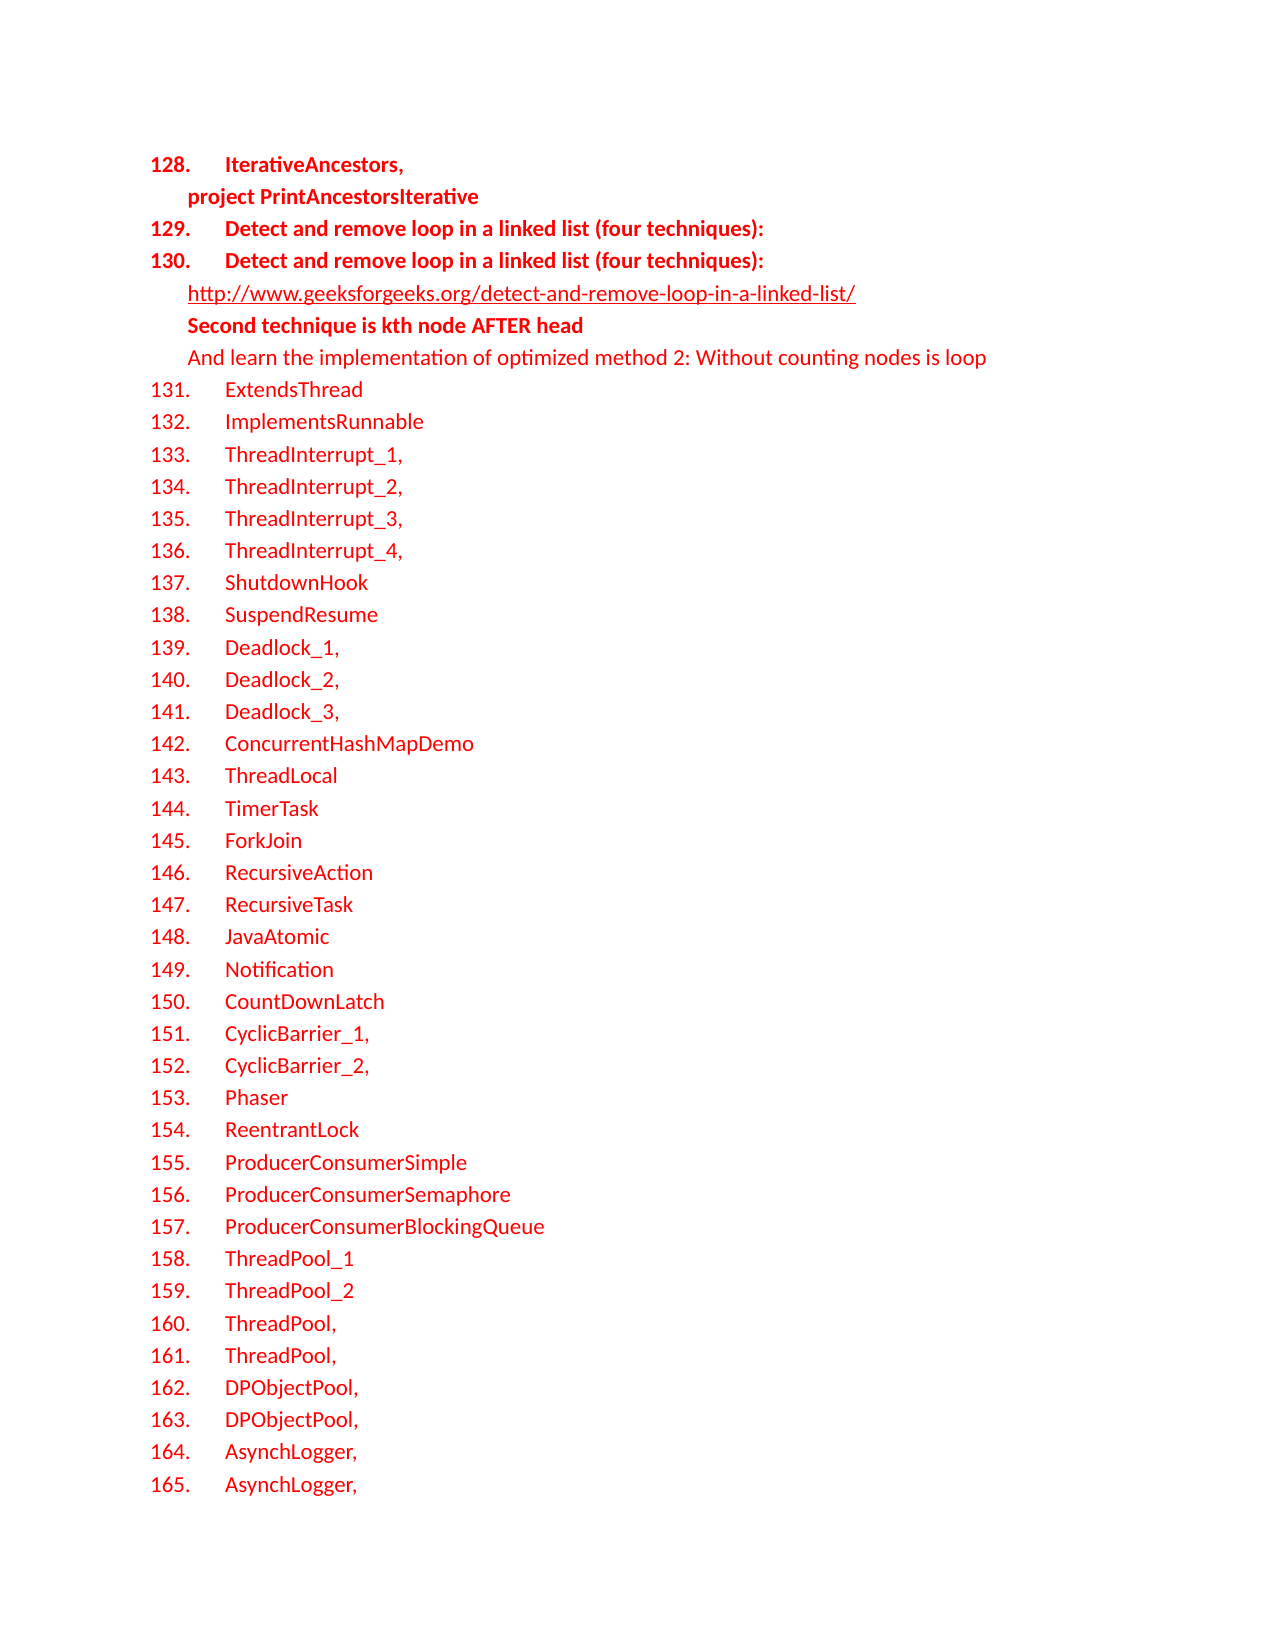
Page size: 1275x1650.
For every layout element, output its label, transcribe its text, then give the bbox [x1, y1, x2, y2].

list project PrintAncestorsIterative [150, 182, 1125, 210]
list Detect and remove loop in a linked list (four techniques): [150, 214, 1125, 242]
list http://www.geeksforgeeks.org/detect-and-remove-loop-in-a-linked-list/ [150, 279, 1125, 307]
list ThreadPool, [150, 1341, 1125, 1369]
list RecursiveTask [150, 890, 1125, 918]
list ProducerConsumerBlockingQueue [150, 1212, 1125, 1240]
list ThreadInterrupt_2, [150, 472, 1125, 500]
list ProducerConsumerSemaphore [150, 1180, 1125, 1208]
list CyclicBarrier_1, [150, 1019, 1125, 1047]
list Phaser [150, 1083, 1125, 1111]
list And learn the implementation of optimized method 2: Without counting nodes is loop [150, 343, 1125, 371]
list AsynchLogger, [150, 1470, 1125, 1498]
list Notification [150, 955, 1125, 983]
list TimerTask [150, 794, 1125, 822]
list ThreadPool, [150, 1309, 1125, 1337]
list CyclicBarrier_2, [150, 1051, 1125, 1079]
list ReentrantLock [150, 1116, 1125, 1144]
list IterativeAncestors, [150, 150, 1125, 178]
list ThreadInterrupt_4, [150, 536, 1125, 564]
list ImplementsRunnable [150, 407, 1125, 436]
list ThreadPool_2 [150, 1277, 1125, 1304]
list ThreadLocal [150, 762, 1125, 789]
list RecursiveAction [150, 858, 1125, 886]
list DPObjectPool, [150, 1405, 1125, 1433]
list CountDownLatch [150, 987, 1125, 1015]
list Detect and remove loop in a linked list (four techniques): [150, 247, 1125, 274]
list ProducerConsumerSimple [150, 1148, 1125, 1176]
list SuspendResume [150, 601, 1125, 629]
list ConcurrentHashMapDemo [150, 729, 1125, 757]
list ThreadInterrupt_1, [150, 440, 1125, 468]
list ExtendsThread [150, 375, 1125, 403]
list DPObjectPool, [150, 1373, 1125, 1401]
list Deadlock_1, [150, 633, 1125, 661]
list Deadlock_3, [150, 697, 1125, 725]
list Second technique is kth node AFTER head [150, 311, 1125, 339]
list ShutdownHook [150, 568, 1125, 596]
list ForkJoin [150, 826, 1125, 854]
list AsynchLogger, [150, 1437, 1125, 1466]
list ThreadPool_1 [150, 1244, 1125, 1272]
list Deadlock_2, [150, 665, 1125, 693]
list ThreadInterrupt_3, [150, 504, 1125, 532]
list JavaAtomic [150, 922, 1125, 951]
